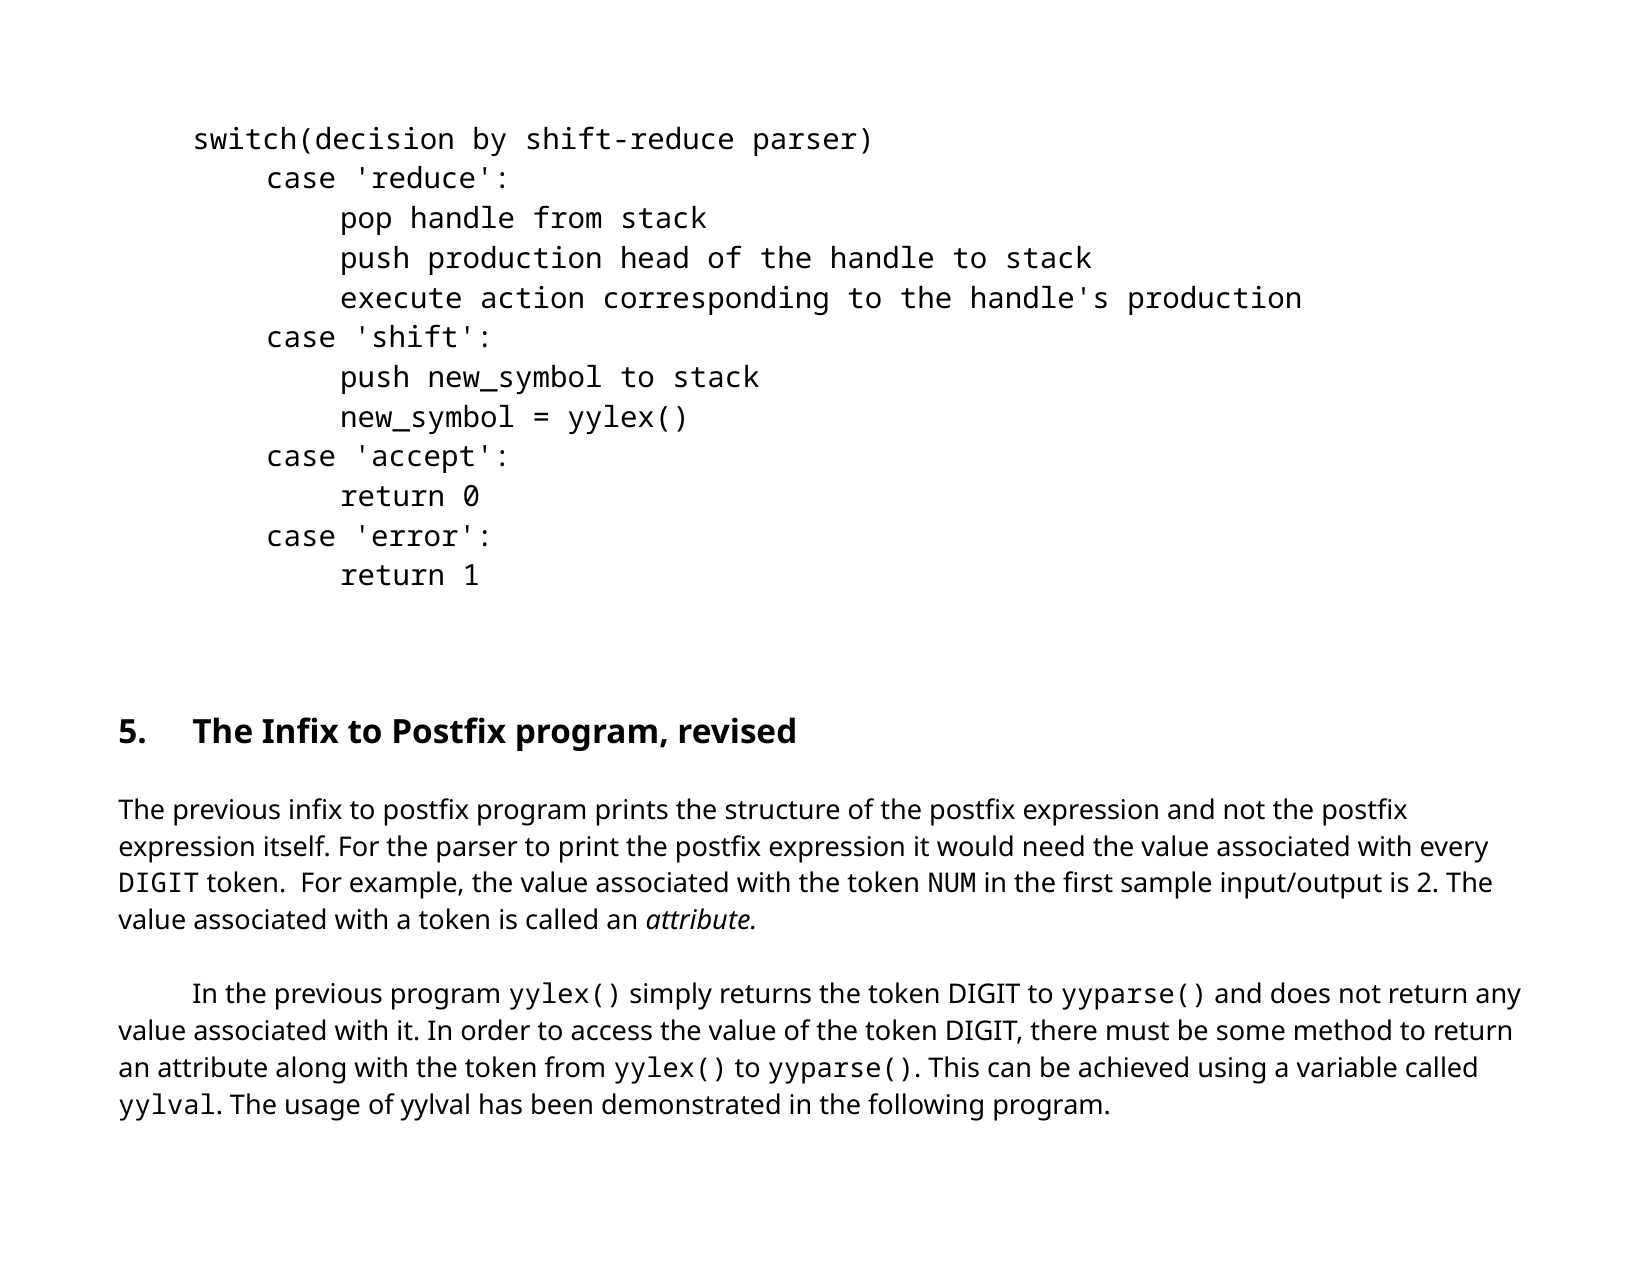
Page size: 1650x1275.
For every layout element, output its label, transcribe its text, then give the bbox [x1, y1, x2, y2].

text push new_symbol to stack [118, 356, 1532, 396]
text case 'accept': [118, 436, 1532, 475]
text return 0 [118, 475, 1532, 515]
text 5. The Infix to Postfix program, revised [118, 708, 1532, 753]
text switch(decision by shift-reduce parser) [118, 118, 1532, 158]
text return 1 [118, 555, 1532, 594]
text pop handle from stack [118, 197, 1532, 237]
text The previous infix to postfix program prints the structure of the postfix expression and not the postfix expression itself. For the parser to print the postfix expression it would need the value associated with every DIGIT token. For example, the value associated with the token NUM in the first sample input/output is 2. The value associated with a token is called an attribute. [118, 790, 1532, 938]
text execute action corresponding to the handle's production [118, 277, 1532, 317]
text case 'shift': [118, 317, 1532, 356]
text case 'error': [118, 515, 1532, 555]
text In the previous program yylex() simply returns the token DIGIT to yyparse() and does not return any value associated with it. In order to access the value of the token DIGIT, there must be some method to return an attribute along with the token from yylex() to yyparse(). This can be achieved using a variable called yylval. The usage of yylval has been demonstrated in the following program. [118, 974, 1532, 1122]
text push production head of the handle to stack [118, 237, 1532, 277]
text new_symbol = yylex() [118, 396, 1532, 436]
text case 'reduce': [118, 158, 1532, 197]
